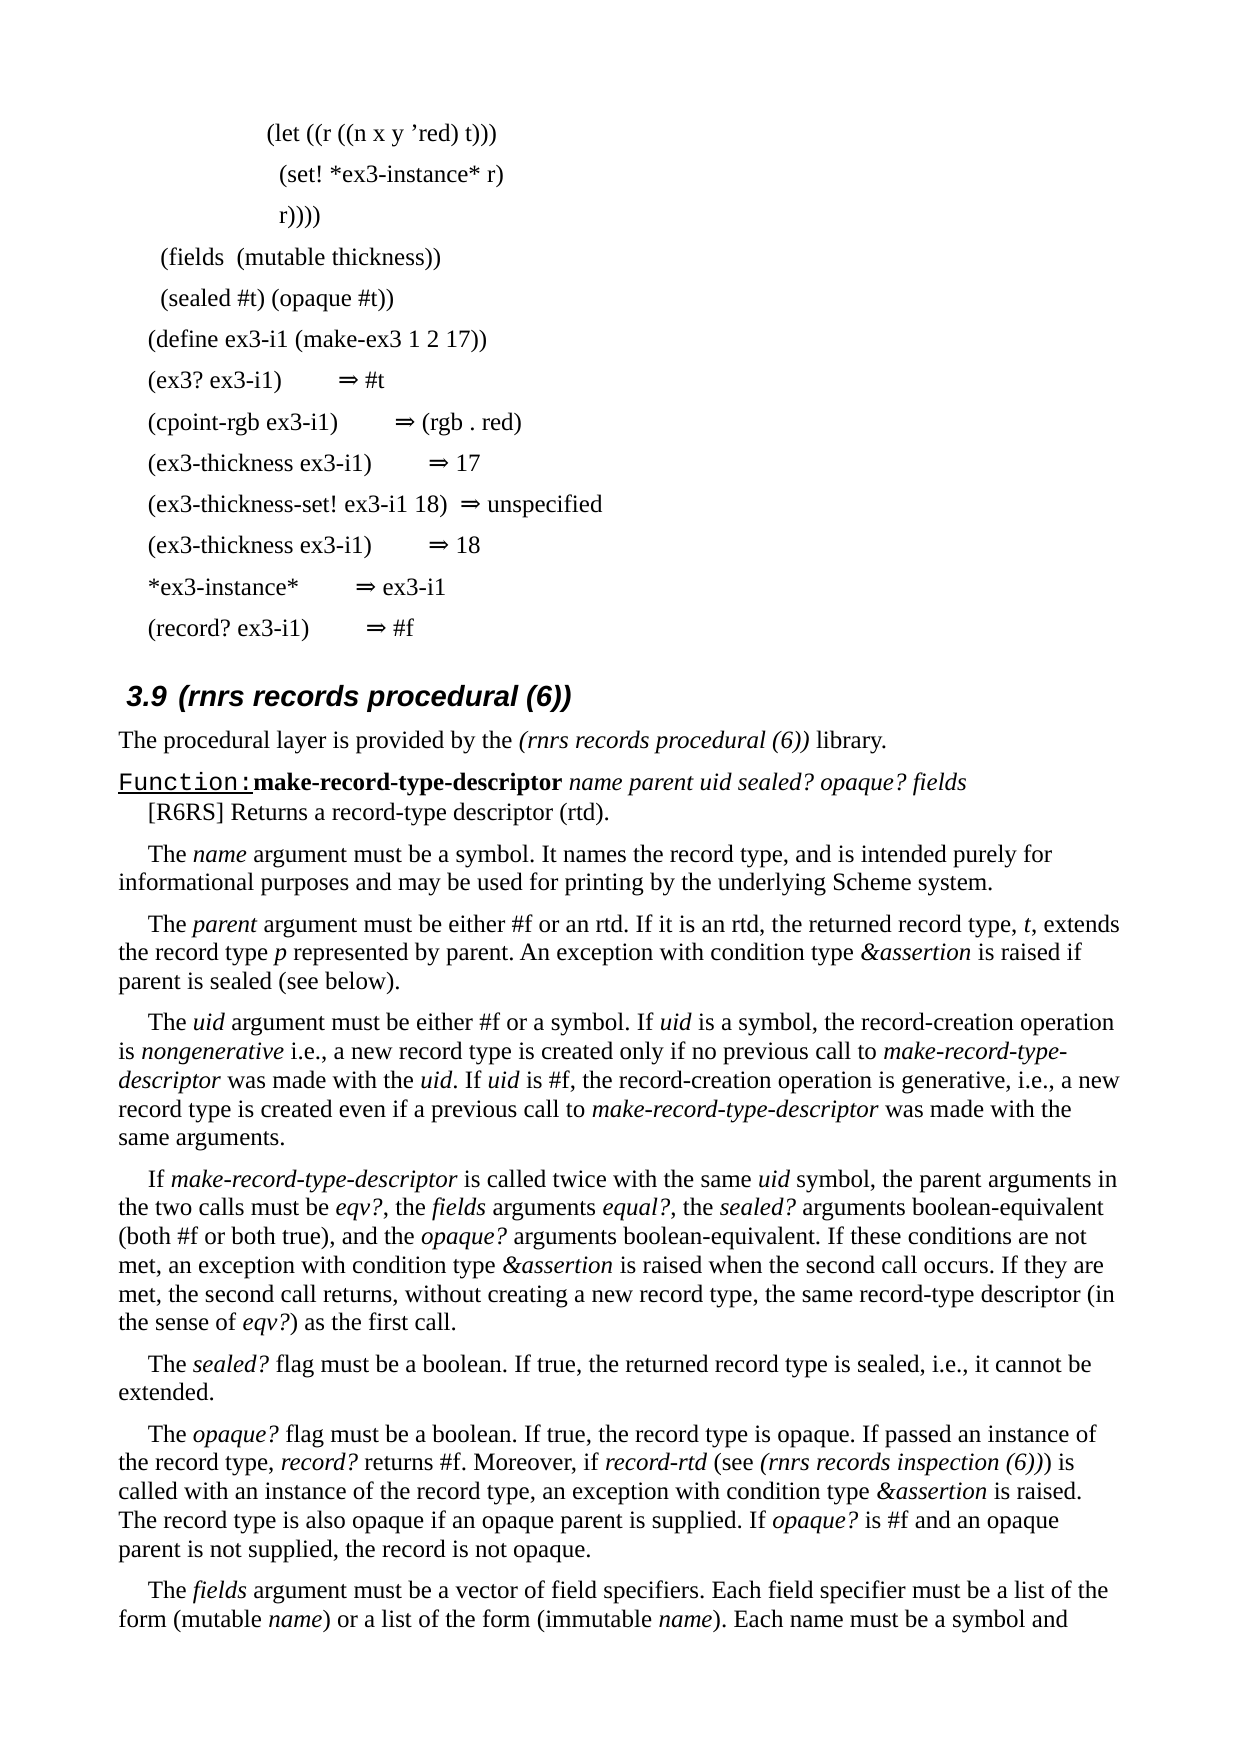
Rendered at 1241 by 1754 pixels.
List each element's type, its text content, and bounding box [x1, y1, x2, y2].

text The uid argument must be either #f or a symbol. If uid is a symbol, the record-creation operation is nongenerative i.e., a new record type is created only if no previous call to make-record-type-descriptor was made with the uid. If uid is #f, the record-creation operation is generative, i.e., a new record type is created even if a previous call to make-record-type-descriptor was made with the same arguments. [118, 1007, 1122, 1151]
text (ex3-thickness-set! ex3-i1 18) ⇒ unspecified [118, 489, 1122, 518]
text (ex3-thickness ex3-i1) ⇒ 17 [118, 448, 1122, 477]
text (record? ex3-i1) ⇒ #f [118, 613, 1122, 642]
text (cpoint-rgb ex3-i1) ⇒ (rgb . red) [118, 407, 1122, 436]
text (let ((r ((n x y ’red) t))) [118, 118, 1122, 147]
text (set! *ex3-instance* r) [118, 159, 1122, 188]
text The fields argument must be a vector of field specifiers. Each field specifier must be a list of the form (mutable name) or a list of the form (immutable name). Each name must be a symbol and [118, 1575, 1122, 1632]
subtitle (rnrs records procedural (6)) [118, 679, 1122, 713]
text The sealed? flag must be a boolean. If true, the returned record type is sealed, i.e., it cannot be extended. [118, 1349, 1122, 1406]
text The parent argument must be either #f or an rtd. If it is an rtd, the returned record type, t, extends the record type p represented by parent. An exception with condition type &assertion is raised if parent is sealed (see below). [118, 909, 1122, 995]
text *ex3-instance* ⇒ ex3-i1 [118, 572, 1122, 601]
text [R6RS] Returns a record-type descriptor (rtd). [118, 797, 1122, 826]
text (ex3? ex3-i1) ⇒ #t [118, 366, 1122, 394]
text The procedural layer is provided by the (rnrs records procedural (6)) library. [118, 725, 1122, 754]
text (ex3-thickness ex3-i1) ⇒ 18 [118, 531, 1122, 559]
text The name argument must be a symbol. It names the record type, and is intended purely for informational purposes and may be used for printing by the underlying Scheme system. [118, 839, 1122, 896]
text (fields (mutable thickness)) [118, 242, 1122, 271]
text r)))) [118, 201, 1122, 229]
text Function:make-record-type-descriptor name parent uid sealed? opaque? fields [118, 767, 1122, 797]
text If make-record-type-descriptor is called twice with the same uid symbol, the parent arguments in the two calls must be eqv?, the fields arguments equal?, the sealed? arguments boolean-equivalent (both #f or both true), and the opaque? arguments boolean-equivalent. If these conditions are not met, an exception with condition type &assertion is raised when the second call occurs. If they are met, the second call returns, without creating a new record type, the same record-type descriptor (in the sense of eqv?) as the first call. [118, 1164, 1122, 1336]
text The opaque? flag must be a boolean. If true, the record type is opaque. If passed an instance of the record type, record? returns #f. Moreover, if record-rtd (see (rnrs records inspection (6))) is called with an instance of the record type, an exception with condition type &assertion is raised. The record type is also opaque if an opaque parent is supplied. If opaque? is #f and an opaque parent is not supplied, the record is not opaque. [118, 1419, 1122, 1562]
text (define ex3-i1 (make-ex3 1 2 17)) [118, 324, 1122, 353]
text (sealed #t) (opaque #t)) [118, 283, 1122, 312]
